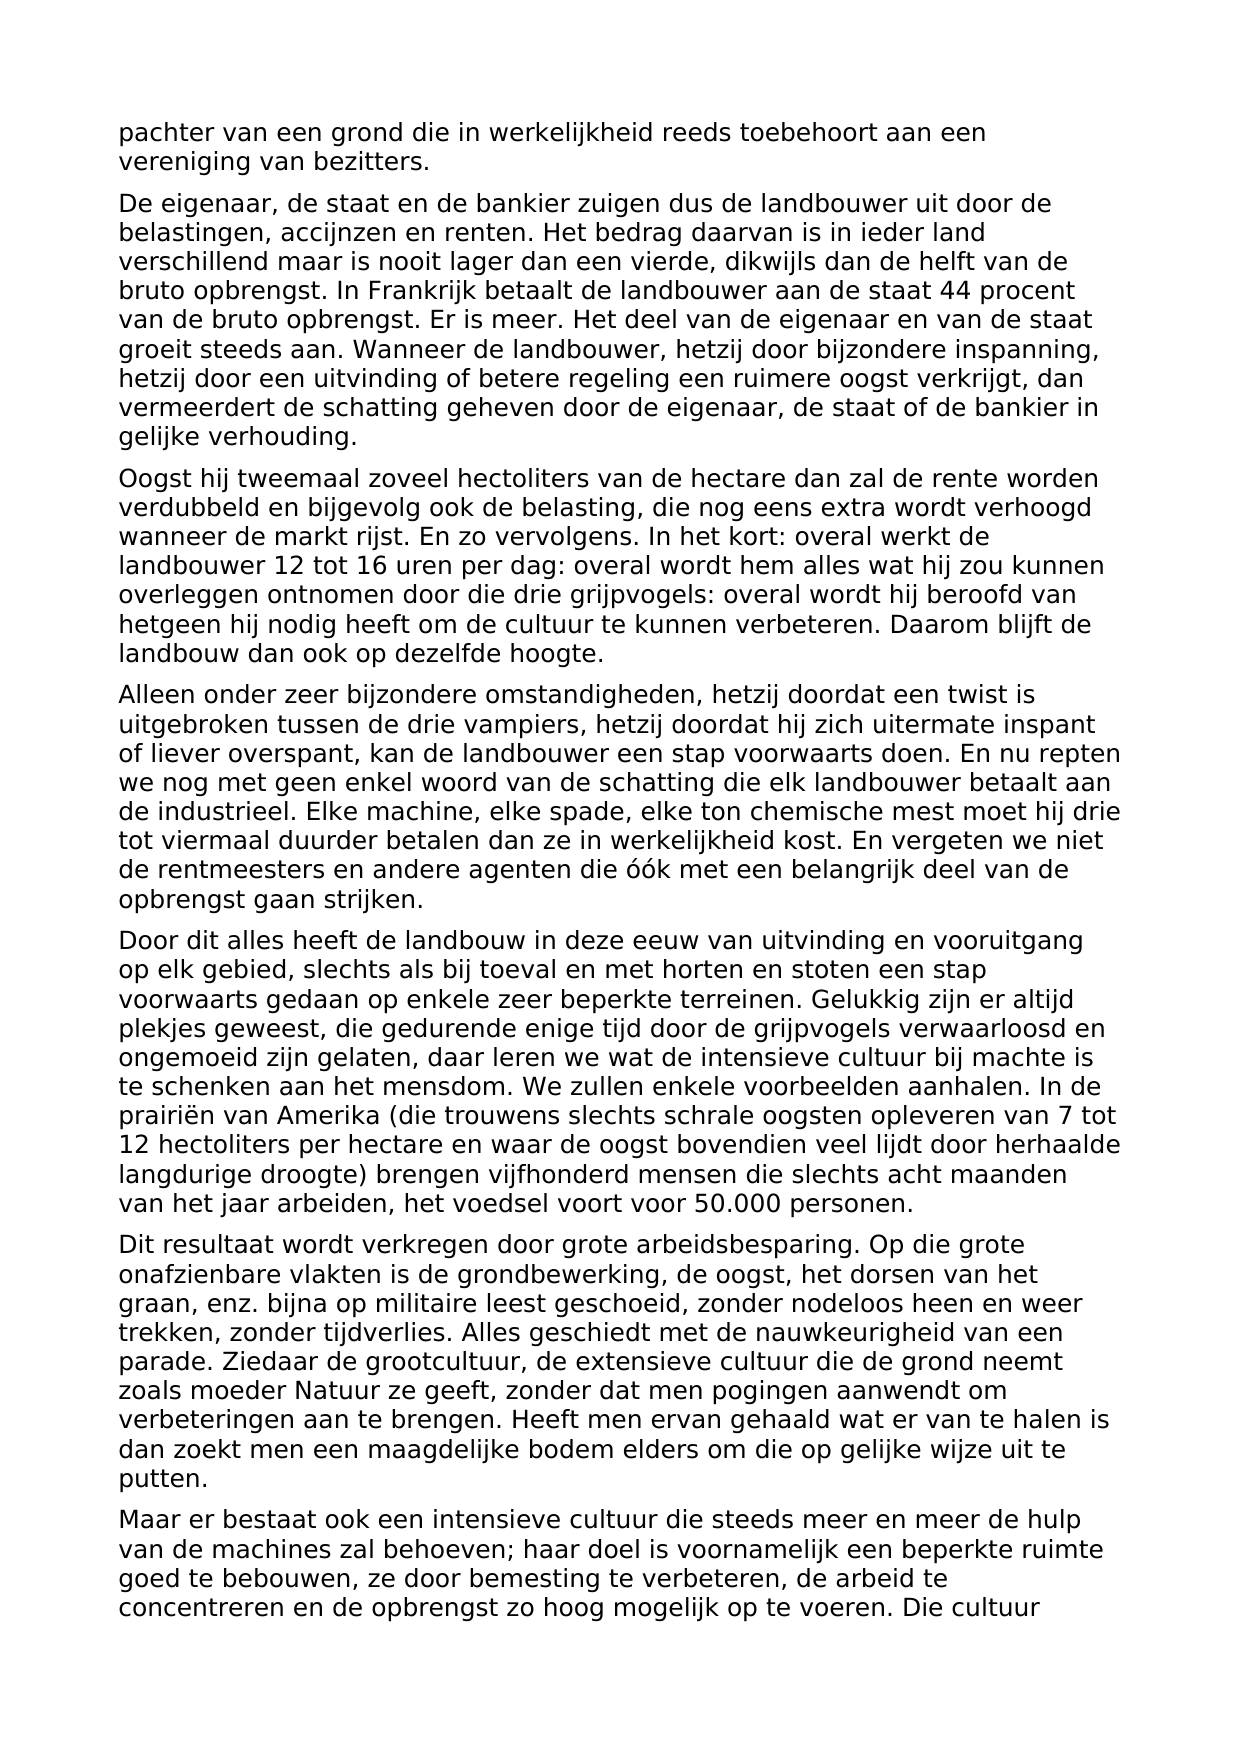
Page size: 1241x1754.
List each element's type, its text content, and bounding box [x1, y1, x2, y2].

text Oogst hij tweemaal zoveel hectoliters van de hectare dan zal de rente worden verdubbeld en bijgevolg ook de belasting, die nog eens extra wordt verhoogd wanneer de markt rijst. En zo vervolgens. In het kort: overal werkt de landbouwer 12 tot 16 uren per dag: overal wordt hem alles wat hij zou kunnen overleggen ontnomen door die drie grijpvogels: overal wordt hij beroofd van hetgeen hij nodig heeft om de cultuur te kunnen verbeteren. Daarom blijft de landbouw dan ook op dezelfde hoogte. [118, 464, 1122, 668]
text Alleen onder zeer bijzondere omstandigheden, hetzij doordat een twist is uitgebroken tussen de drie vampiers, hetzij doordat hij zich uitermate inspant of liever overspant, kan de landbouwer een stap voorwaarts doen. En nu repten we nog met geen enkel woord van de schatting die elk landbouwer betaalt aan de industrieel. Elke machine, elke spade, elke ton chemische mest moet hij drie tot viermaal duurder betalen dan ze in werkelijkheid kost. En vergeten we niet de rentmeesters en andere agenten die óók met een belangrijk deel van de opbrengst gaan strijken. [118, 681, 1122, 914]
text Maar er bestaat ook een intensieve cultuur die steeds meer en meer de hulp van de machines zal behoeven; haar doel is voornamelijk een beperkte ruimte goed te bebouwen, ze door bemesting te verbeteren, de arbeid te concentreren en de opbrengst zo hoog mogelijk op te voeren. Die cultuur [118, 1506, 1122, 1622]
text Dit resultaat wordt verkregen door grote arbeidsbesparing. Op die grote onafzienbare vlakten is de grondbewerking, de oogst, het dorsen van het graan, enz. bijna op militaire leest geschoeid, zonder nodeloos heen en weer trekken, zonder tijdverlies. Alles geschiedt met de nauwkeurigheid van een parade. Ziedaar de grootcultuur, de extensieve cultuur die de grond neemt zoals moeder Natuur ze geeft, zonder dat men pogingen aanwendt om verbeteringen aan te brengen. Heeft men ervan gehaald wat er van te halen is dan zoekt men een maagdelijke bodem elders om die op gelijke wijze uit te putten. [118, 1231, 1122, 1493]
text pachter van een grond die in werkelijkheid reeds toebehoort aan een vereniging van bezitters. [118, 118, 1122, 176]
text De eigenaar, de staat en de bankier zuigen dus de landbouwer uit door de belastingen, accijnzen en renten. Het bedrag daarvan is in ieder land verschillend maar is nooit lager dan een vierde, dikwijls dan de helft van de bruto opbrengst. In Frankrijk betaalt de landbouwer aan de staat 44 procent van de bruto opbrengst. Er is meer. Het deel van de eigenaar en van de staat groeit steeds aan. Wanneer de landbouwer, hetzij door bijzondere inspanning, hetzij door een uitvinding of betere regeling een ruimere oogst verkrijgt, dan vermeerdert de schatting geheven door de eigenaar, de staat of de bankier in gelijke verhouding. [118, 189, 1122, 451]
text Door dit alles heeft de landbouw in deze eeuw van uitvinding en vooruitgang op elk gebied, slechts als bij toeval en met horten en stoten een stap voorwaarts gedaan op enkele zeer beperkte terreinen. Gelukkig zijn er altijd plekjes geweest, die gedurende enige tijd door de grijpvogels verwaarloosd en ongemoeid zijn gelaten, daar leren we wat de intensieve cultuur bij machte is te schenken aan het mensdom. We zullen enkele voorbeelden aanhalen. In de prairiën van Amerika (die trouwens slechts schrale oogsten opleveren van 7 tot 12 hectoliters per hectare en waar de oogst bovendien veel lijdt door herhaalde langdurige droogte) brengen vijfhonderd mensen die slechts acht maanden van het jaar arbeiden, het voedsel voort voor 50.000 personen. [118, 926, 1122, 1218]
